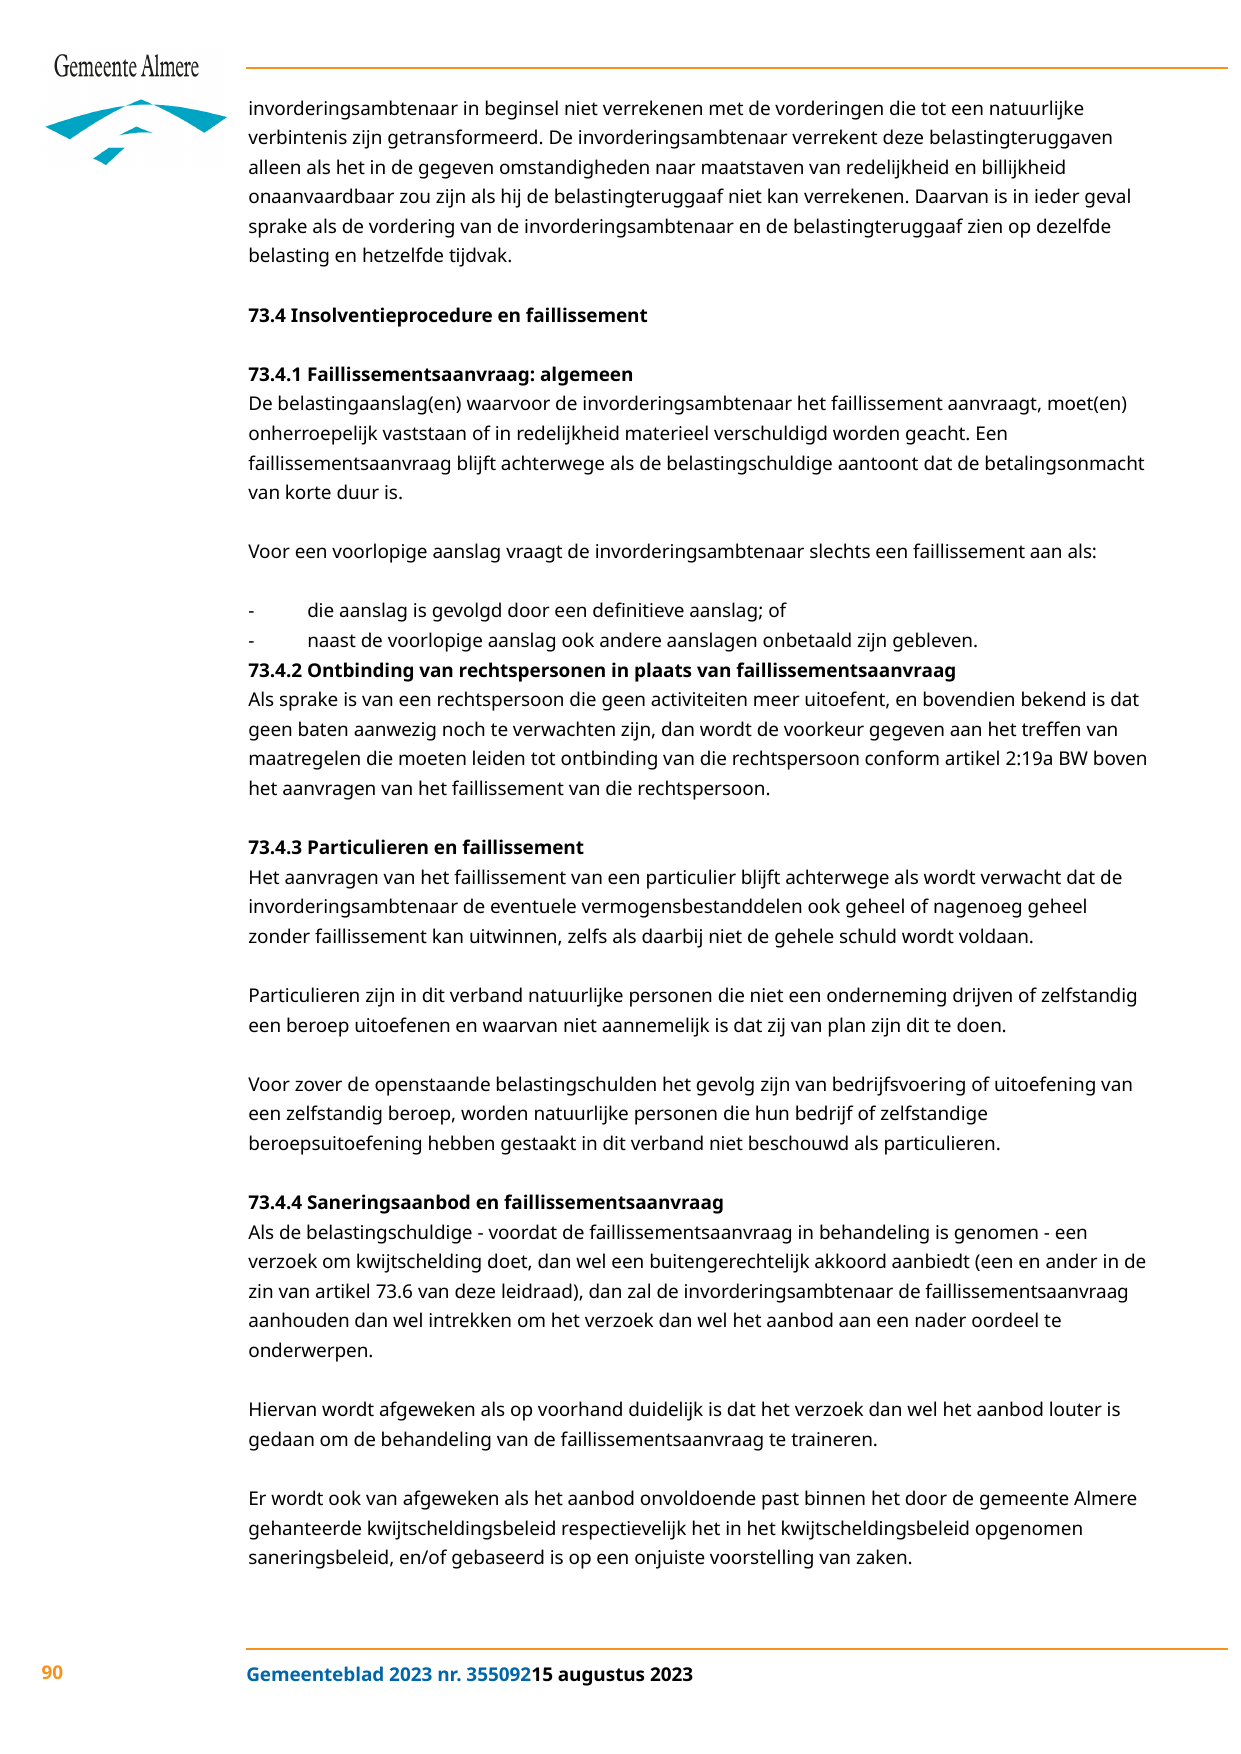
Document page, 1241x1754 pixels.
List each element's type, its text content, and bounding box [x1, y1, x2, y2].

text Als de belastingschuldige - voordat de faillissementsaanvraag in behandeling is genomen - een verzoek om kwijtschelding doet, dan wel een buitengerechtelijk akkoord aanbiedt (een en ander in de zin van artikel 73.6 van deze leidraad), dan zal de invorderingsambtenaar de faillissementsaanvraag aanhouden dan wel intrekken om het verzoek dan wel het aanbod aan een nader oordeel te onderwerpen. [248, 1219, 1152, 1363]
text 73.4.1 Faillissementsaanvraag: algemeen [248, 361, 1152, 387]
text Particulieren zijn in dit verband natuurlijke personen die niet een onderneming drijven of zelfstandig een beroep uitoefenen en waarvan niet aannemelijk is dat zij van plan zijn dit te doen. [248, 982, 1152, 1038]
list die aanslag is gevolgd door een definitieve aanslag; of [248, 598, 1152, 623]
list naast de voorlopige aanslag ook andere aanslagen onbetaald zijn gebleven. [248, 627, 1152, 653]
text invorderingsambtenaar in beginsel niet verrekenen met de vorderingen die tot een natuurlijke verbintenis zijn getransformeerd. De invorderingsambtenaar verrekent deze belastingteruggaven alleen als het in de gegeven omstandigheden naar maatstaven van redelijkheid en billijkheid onaanvaardbaar zou zijn als hij de belastingteruggaaf niet kan verrekenen. Daarvan is in ieder geval sprake als de vordering van de invorderingsambtenaar en de belastingteruggaaf zien op dezelfde belasting en hetzelfde tijdvak. [248, 95, 1152, 268]
text 73.4.3 Particulieren en faillissement [248, 834, 1152, 860]
text Hiervan wordt afgeweken als op voorhand duidelijk is dat het verzoek dan wel het aanbod louter is gedaan om de behandeling van de faillissementsaanvraag te traineren. [248, 1396, 1152, 1452]
text Voor zover de openstaande belastingschulden het gevolg zijn van bedrijfsvoering of uitoefening van een zelfstandig beroep, worden natuurlijke personen die hun bedrijf of zelfstandige beroepsuitoefening hebben gestaakt in dit verband niet beschouwd als particulieren. [248, 1071, 1152, 1156]
text 73.4.4 Saneringsaanbod en faillissementsaanvraag [248, 1189, 1152, 1215]
picture [41, 47, 231, 172]
text 73.4.2 Ontbinding van rechtspersonen in plaats van faillissementsaanvraag [248, 657, 1152, 683]
text Als sprake is van een rechtspersoon die geen activiteiten meer uitoefent, en bovendien bekend is dat geen baten aanwezig noch te verwachten zijn, dan wordt de voorkeur gegeven aan het treffen van maatregelen die moeten leiden tot ontbinding van die rechtspersoon conform artikel 2:19a BW boven het aanvragen van het faillissement van die rechtspersoon. [248, 686, 1152, 801]
text Het aanvragen van het faillissement van een particulier blijft achterwege als wordt verwacht dat de invorderingsambtenaar de eventuele vermogensbestanddelen ook geheel of nagenoeg geheel zonder faillissement kan uitwinnen, zelfs als daarbij niet de gehele schuld wordt voldaan. [248, 864, 1152, 949]
text De belastingaanslag(en) waarvoor de invorderingsambtenaar het faillissement aanvraagt, moet(en) onherroepelijk vaststaan of in redelijkheid materieel verschuldigd worden geacht. Een faillissementsaanvraag blijft achterwege als de belastingschuldige aantoont dat de betalingsonmacht van korte duur is. [248, 391, 1152, 505]
text Er wordt ook van afgeweken als het aanbod onvoldoende past binnen het door de gemeente Almere gehanteerde kwijtscheldingsbeleid respectievelijk het in het kwijtscheldingsbeleid opgenomen saneringsbeleid, en/of gebaseerd is op een onjuiste voorstelling van zaken. [248, 1485, 1152, 1570]
text Voor een voorlopige aanslag vraagt de invorderingsambtenaar slechts een faillissement aan als: [248, 538, 1152, 564]
text 73.4 Insolventieprocedure en faillissement [248, 302, 1152, 328]
